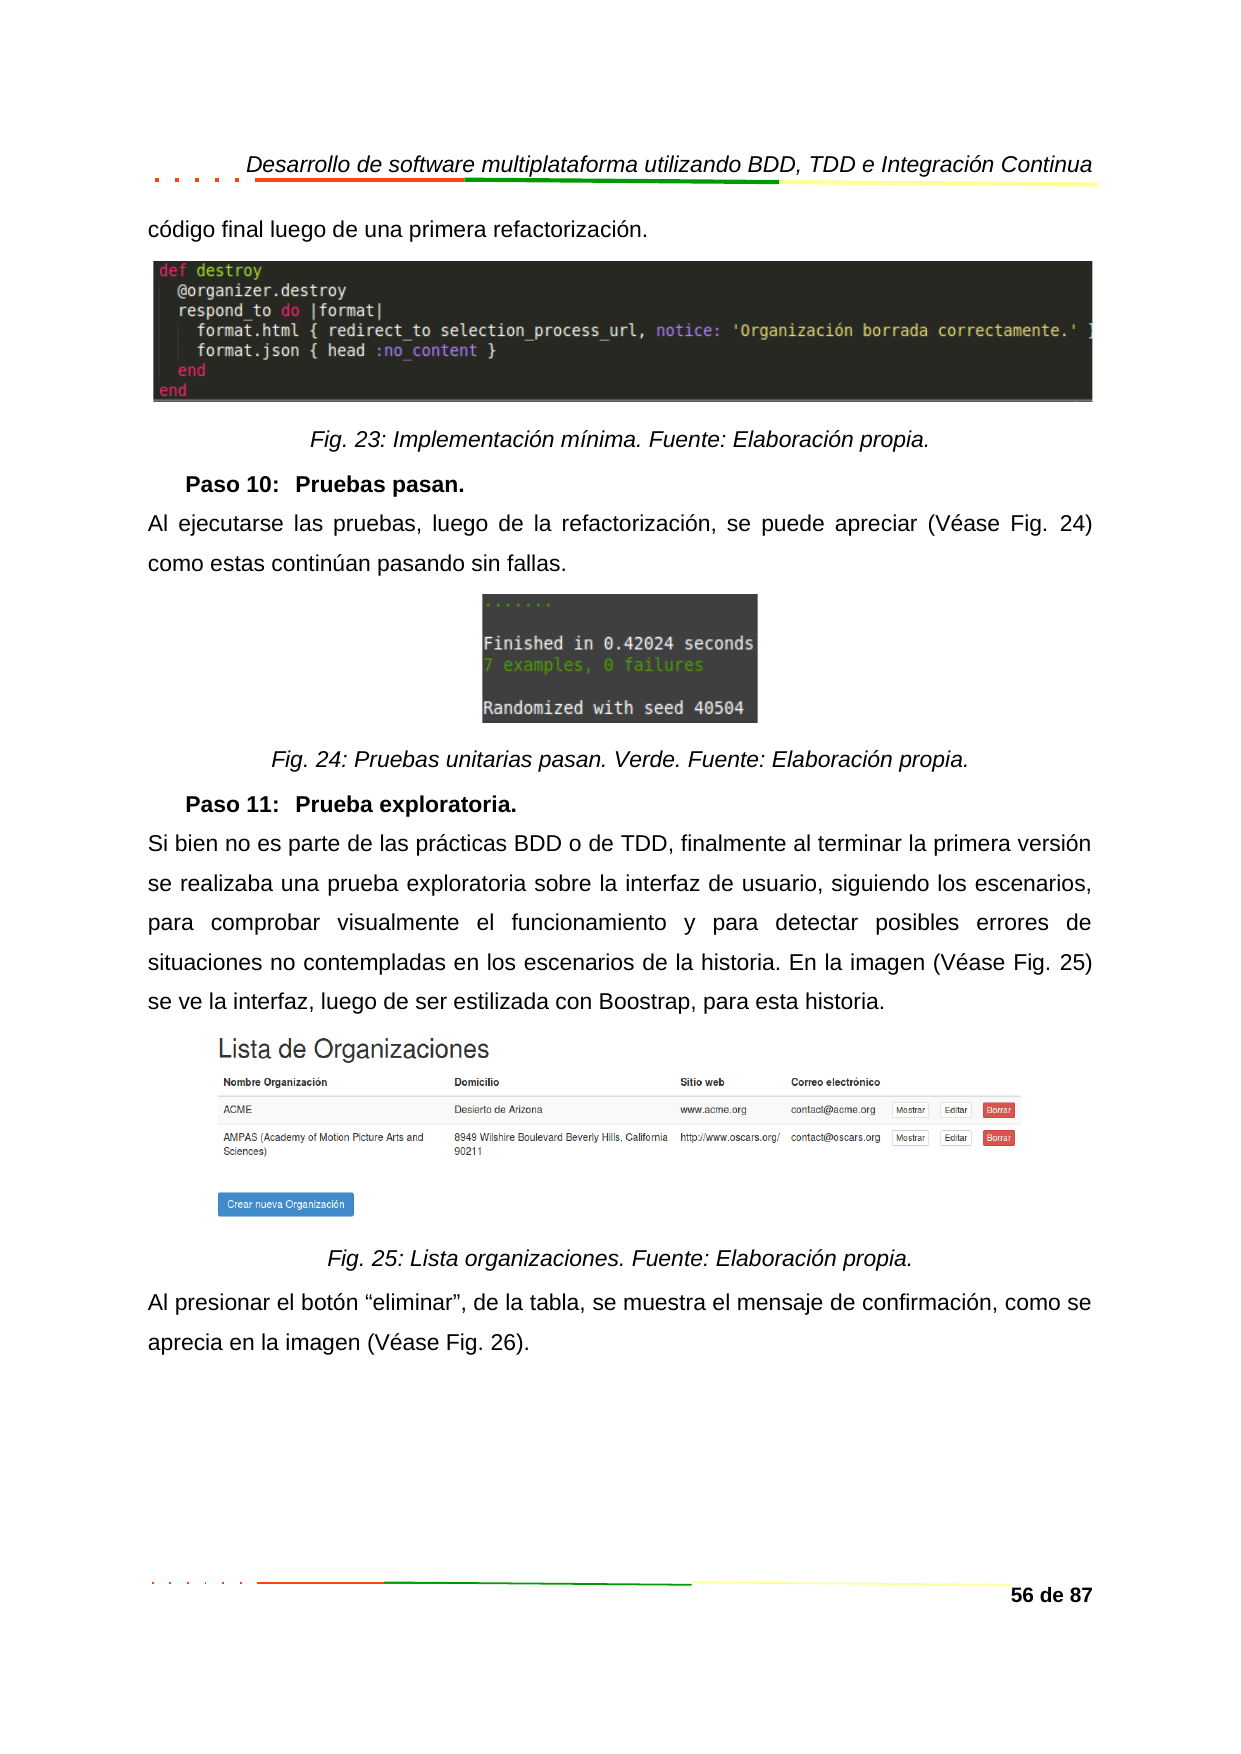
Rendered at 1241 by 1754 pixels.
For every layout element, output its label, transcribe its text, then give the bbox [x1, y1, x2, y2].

text Si bien no es parte de las prácticas BDD o de TDD, finalmente al terminar la primera versión se realizaba una prueba exploratoria sobre la interfaz de usuario, siguiendo los escenarios, para comprobar visualmente el funcionamiento y para detectar posibles errores de situaciones no contempladas en los escenarios de la historia. En la imagen (Véase Fig. 25) se ve la interfaz, luego de ser estilizada con Boostrap, para esta historia. [148, 830, 1093, 1015]
table_header [148, 1028, 1093, 1226]
table_cell Fig. 25: Lista organizaciones. Fuente: Elaboración propia. [148, 1226, 1093, 1289]
text Al presionar el botón “eliminar”, de la tabla, se muestra el mensaje de confirmación, como se aprecia en la imagen (Véase Fig. 26). [148, 1289, 1093, 1355]
text Al ejecutarse las pruebas, luego de la refactorización, se puede apreciar (Véase Fig. 24) como estas continúan pasando sin fallas. [148, 510, 1093, 576]
picture [214, 1033, 1026, 1221]
list Pruebas pasan. [185, 471, 1093, 497]
picture [153, 261, 1093, 402]
list Prueba exploratoria. [185, 791, 1093, 817]
table_header [148, 589, 1093, 728]
table_header [148, 256, 1093, 408]
picture [482, 594, 758, 723]
table_cell Fig. 23: Implementación mínima. Fuente: Elaboración propia. [148, 408, 1093, 471]
table_cell Fig. 24: Pruebas unitarias pasan. Verde. Fuente: Elaboración propia. [148, 728, 1093, 791]
text código final luego de una primera refactorización. [148, 216, 1093, 243]
